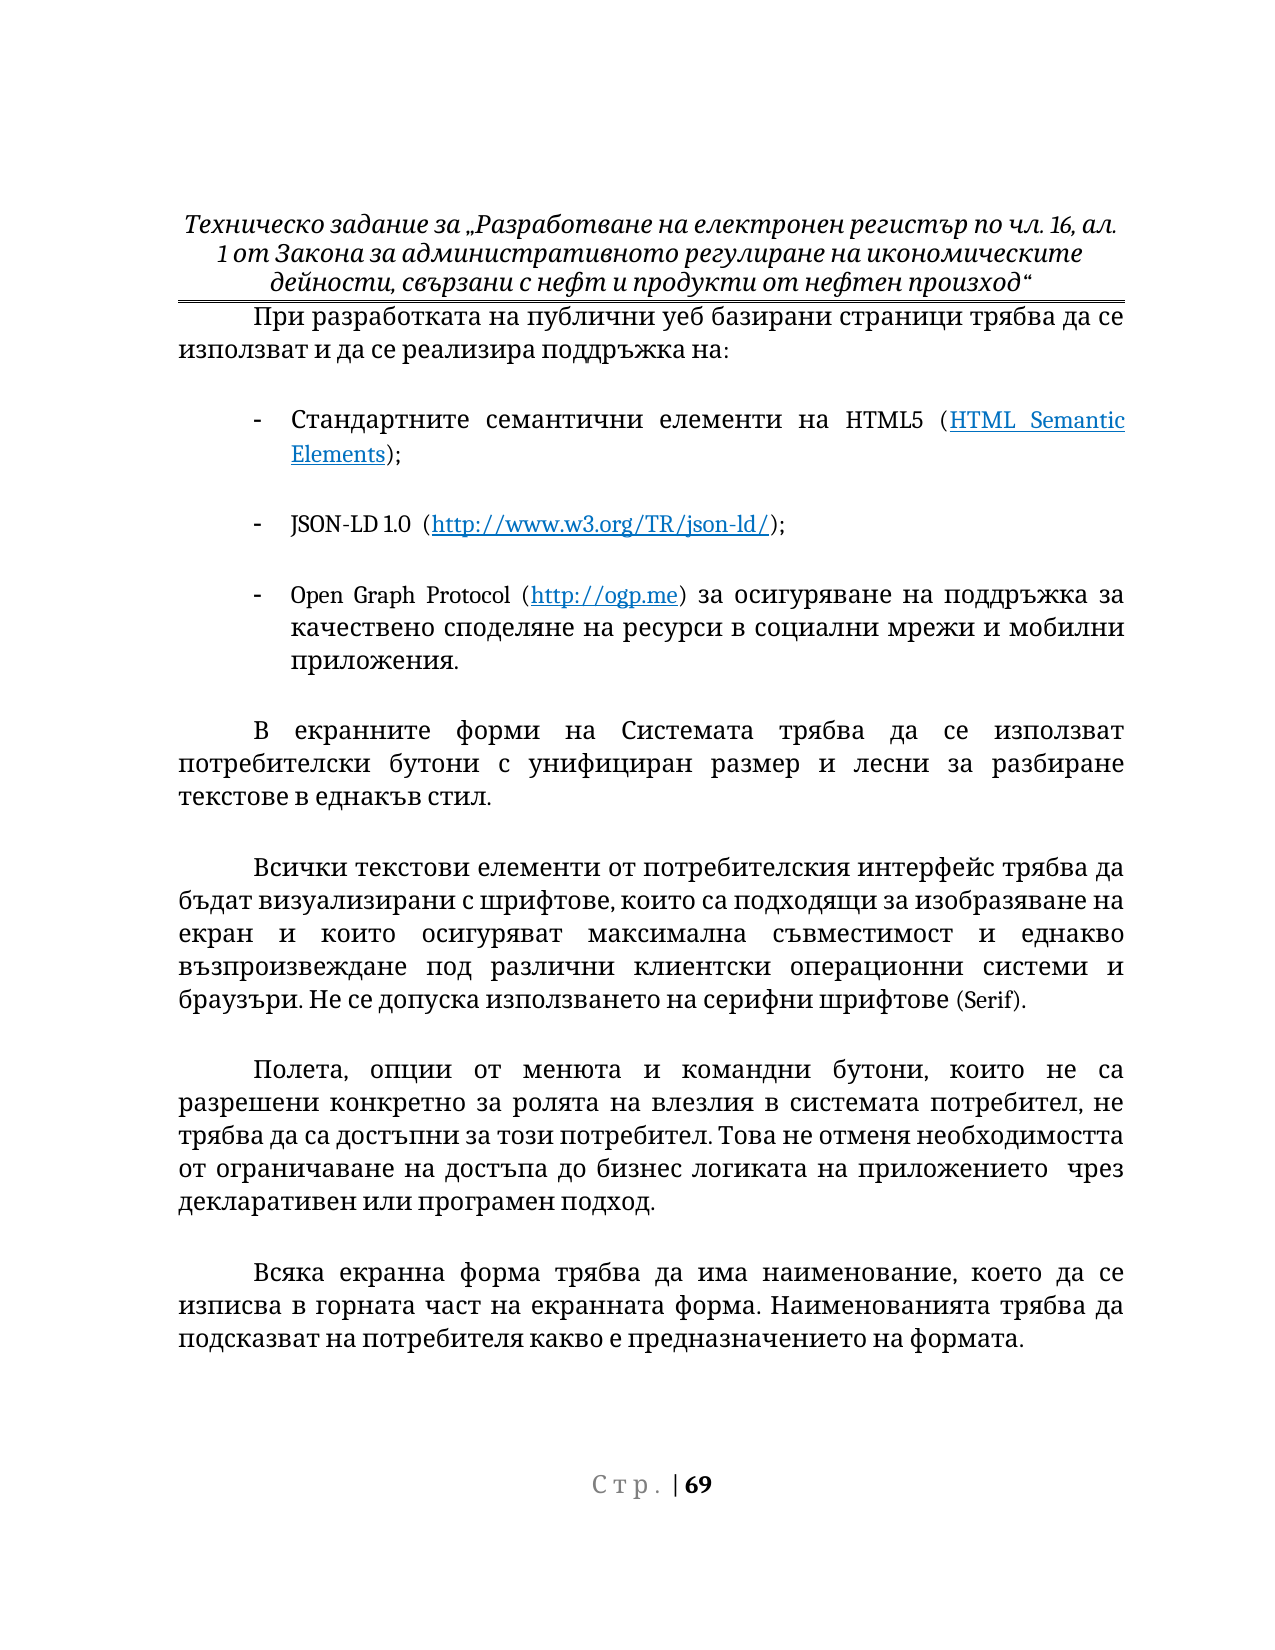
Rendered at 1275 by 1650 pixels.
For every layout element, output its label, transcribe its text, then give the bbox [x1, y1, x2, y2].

text Полета, опции от менюта и командни бутони, които не са разрешени конкретно за ролята на влезлия в системата потребител, не трябва да са достъпни за този потребител. Това не отменя необходимостта от ограничаване на достъпа до бизнес логиката на приложението чрез декларативен или програмен подход. [178, 1056, 1125, 1217]
list Стандартните семантични елементи на HTML5 (HTML Semantic Elements); [253, 406, 1125, 468]
text При разработката на публични уеб базирани страници трябва да се използват и да се реализира поддръжка на: [178, 303, 1125, 365]
list JSON-LD 1.0 (http://www.w3.org/TR/json-ld/); [253, 510, 1125, 539]
list Open Graph Protocol (http://ogp.me) за осигуряване на поддръжка за качествено споделяне на ресурси в социални мрежи и мобилни приложения. [253, 581, 1125, 675]
text Всяка екранна форма трябва да има наименование, което да се изписва в горната част на екранната форма. Наименованията трябва да подсказват на потребителя какво е предназначението на формата. [178, 1259, 1125, 1354]
text Всички текстови елементи от потребителския интерфейс трябва да бъдат визуализирани с шрифтове, които са подходящи за изобразяване на екран и които осигуряват максимална съвместимост и еднакво възпроизвеждане под различни клиентски операционни системи и браузъри. Не се допуска използването на серифни шрифтове (Serif). [178, 854, 1125, 1014]
text В екранните форми на Системата трябва да се използват потребителски бутони с унифициран размер и лесни за разбиране текстове в еднакъв стил. [178, 717, 1125, 812]
